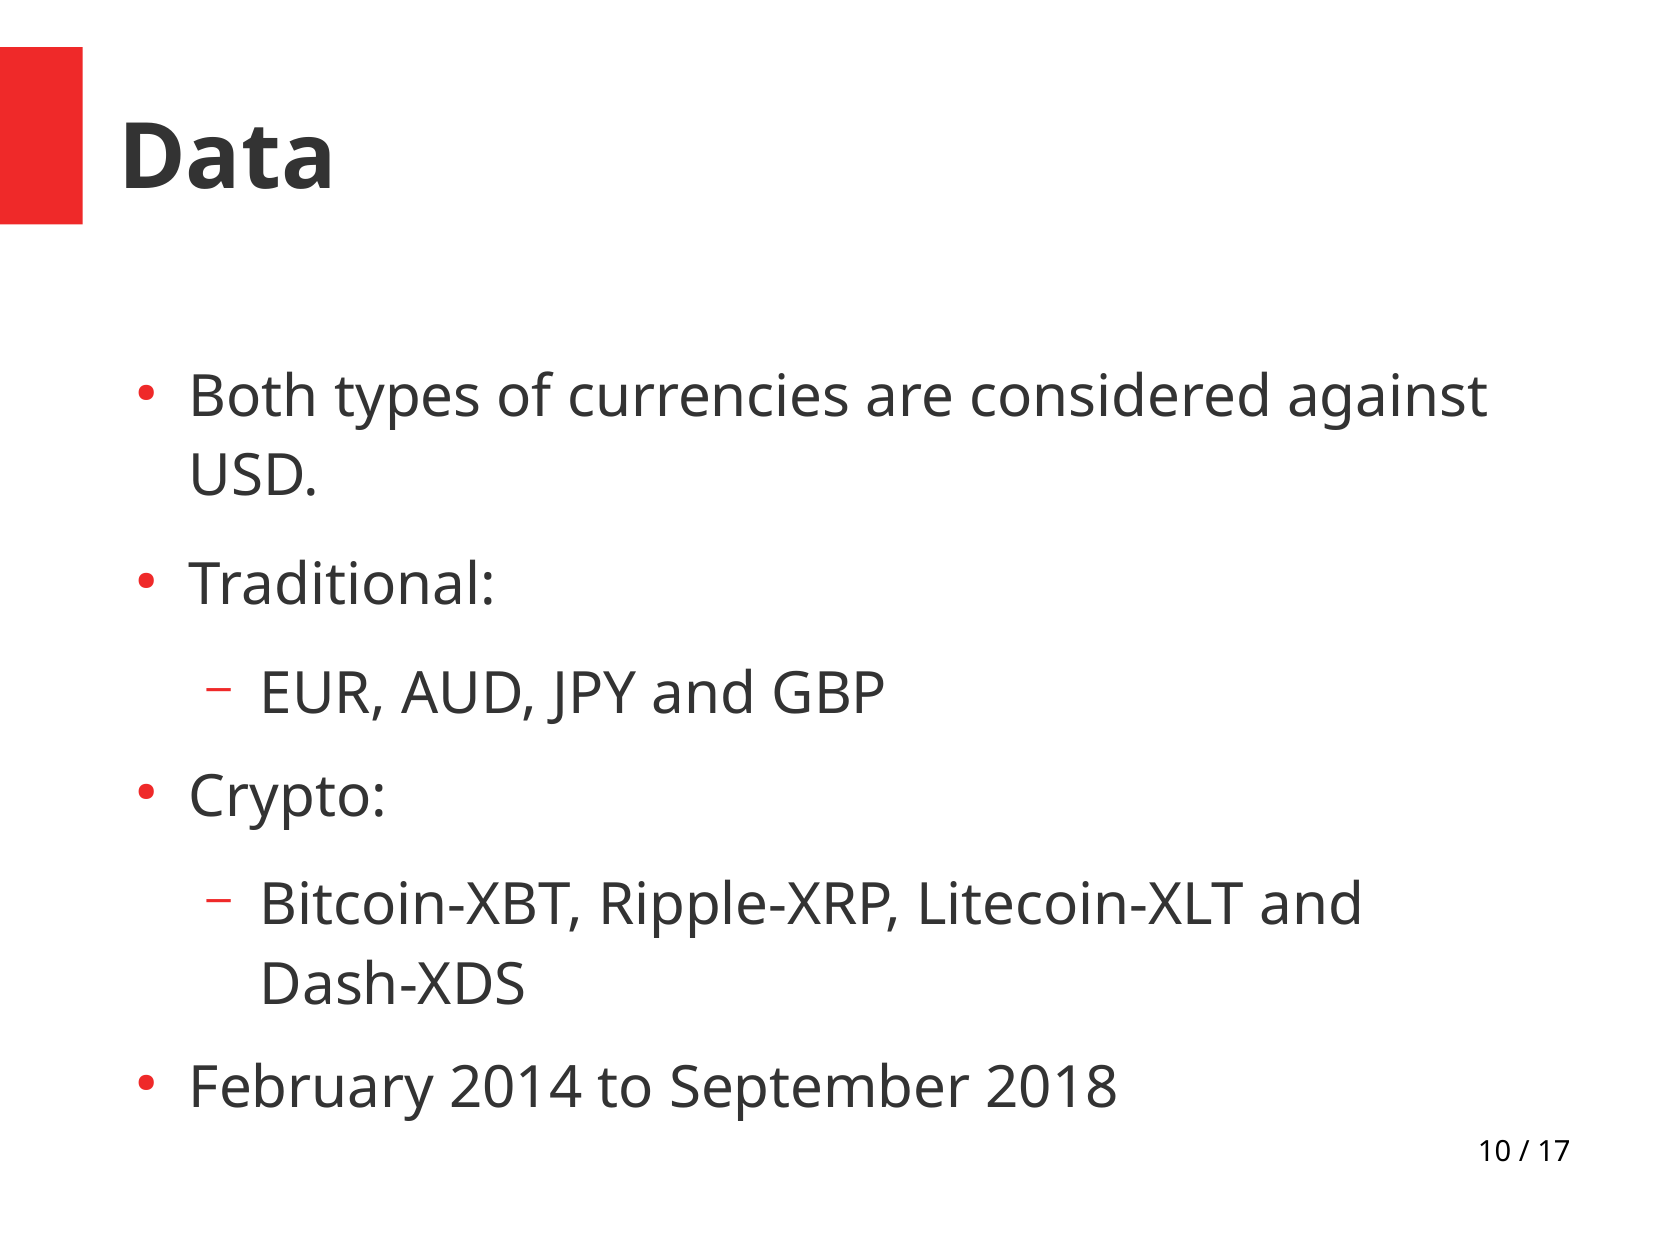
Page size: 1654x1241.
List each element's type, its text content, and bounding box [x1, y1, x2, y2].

list Both types of currencies are considered against USD. Traditional: EUR, AUD, JPY and GBP Crypto: Bitcoin-XBT, Ripple-XRP, Litecoin-XLT and Dash-XDS February 2014 to September 2018 [118, 354, 1536, 1074]
title Data [118, 49, 1571, 257]
